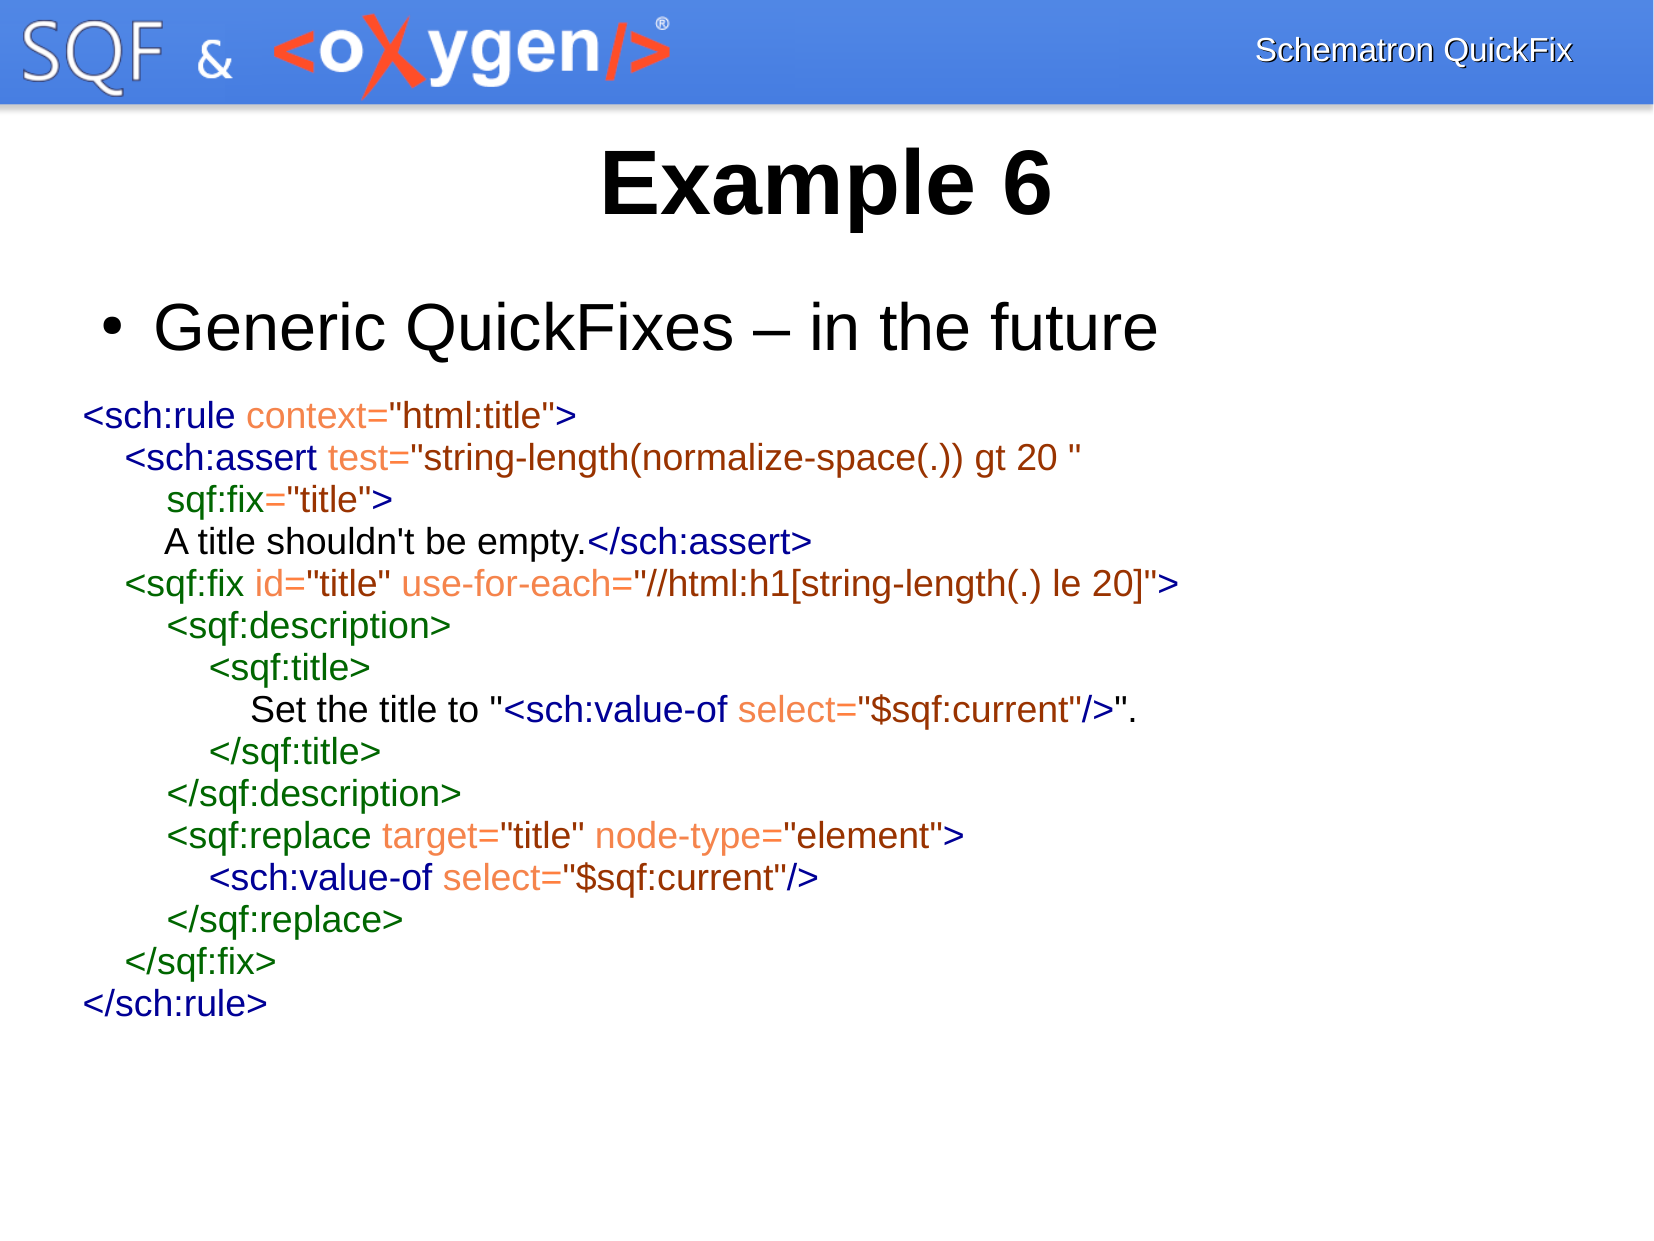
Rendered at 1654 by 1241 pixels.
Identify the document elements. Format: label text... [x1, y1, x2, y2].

title Example 6 [82, 78, 1571, 287]
picture [0, 0, 1654, 118]
list Generic QuickFixes – in the future <sch:rule context="html:title"> <sch:assert test="string-length(normalize-space(.)) gt 20 " sqf:fix="title"> A title shouldn't be empty.</sch:assert> <sqf:fix id="title" use-for-each="//html:h1[string-length(.) le 20]"> <sqf:description> <sqf:title> Set the title to "<sch:value-of select="$sqf:current"/>". </sqf:title> </sqf:description> <sqf:replace target="title" node-type="element"> <sch:value-of select="$sqf:current"/> </sqf:replace> </sqf:fix> </sch:rule> [82, 290, 1571, 1026]
